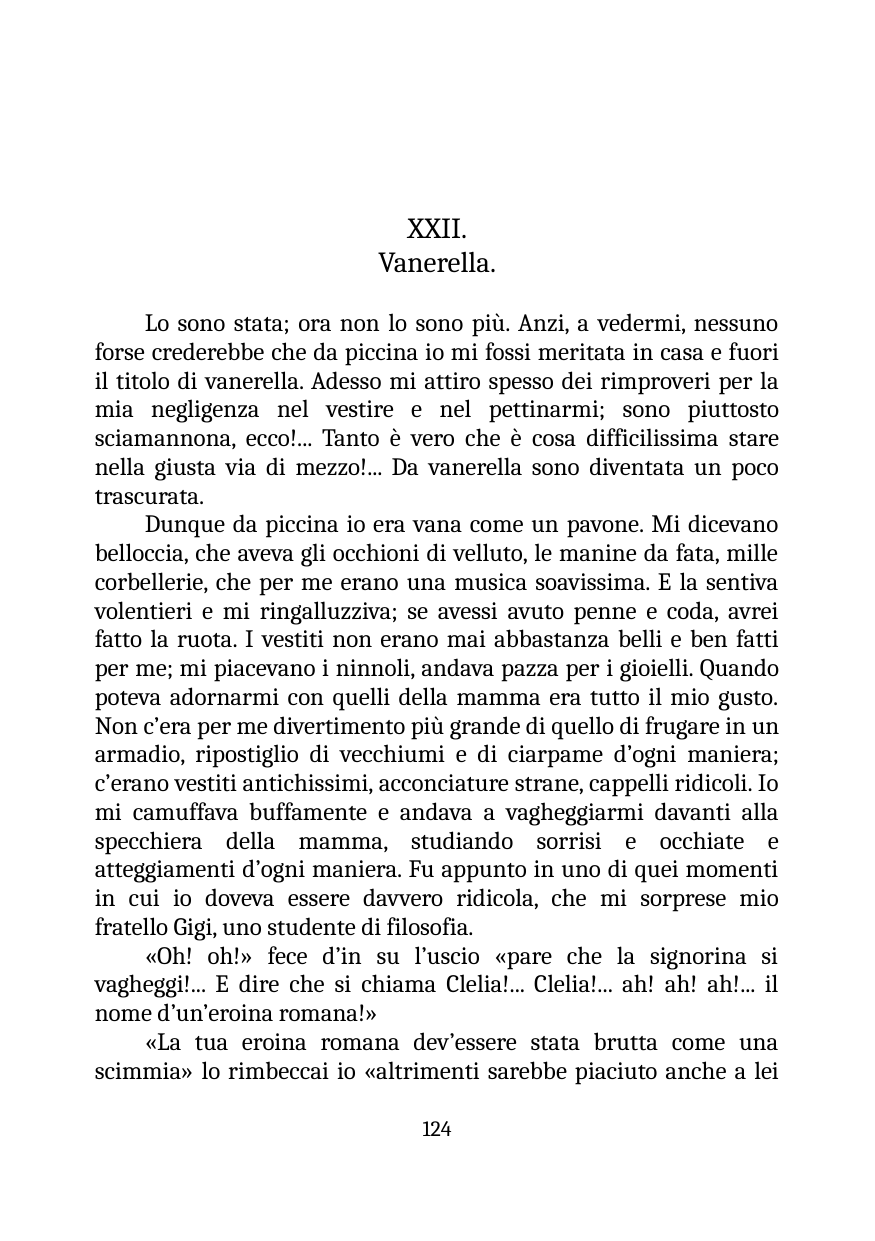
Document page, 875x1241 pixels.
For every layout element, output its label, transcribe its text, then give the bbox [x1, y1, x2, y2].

text Dunque da piccina io era vana come un pavone. Mi dicevano belloccia, che aveva gli occhioni di velluto, le manine da fata, mille corbellerie, che per me erano una musica soavissima. E la sentiva volentieri e mi ringalluzziva; se avessi avuto penne e coda, avrei fatto la ruota. I vestiti non erano mai abbastanza belli e ben fatti per me; mi piacevano i ninnoli, andava pazza per i gioielli. Quando poteva adornarmi con quelli della mamma era tutto il mio gusto. Non c’era per me divertimento più grande di quello di frugare in un armadio, ripostiglio di vecchiumi e di ciarpame d’ogni maniera; c’erano vestiti antichissimi, acconciature strane, cappelli ridicoli. Io mi camuffava buffamente e andava a vagheggiarmi davanti alla specchiera della mamma, studiando sorrisi e occhiate e atteggiamenti d’ogni maniera. Fu appunto in uno di quei momenti in cui io doveva essere davvero ridicola, che mi sorprese mio fratello Gigi, uno studente di filosofia. [94, 510, 779, 942]
text «La tua eroina romana dev’essere stata brutta come una scimmia» lo rimbeccai io «altrimenti sarebbe piaciuto anche a lei [94, 1028, 779, 1085]
text «Oh! oh!» fece d’in su l’uscio «pare che la signorina si vagheggi!... E dire che si chiama Clelia!... Clelia!... ah! ah! ah!... il nome d’un’eroina romana!» [94, 942, 779, 1028]
text Lo sono stata; ora non lo sono più. Anzi, a vedermi, nessuno forse crederebbe che da piccina io mi fossi meritata in casa e fuori il titolo di vanerella. Adesso mi attiro spesso dei rimproveri per la mia negligenza nel vestire e nel pettinarmi; sono piuttosto sciamannona, ecco!... Tanto è vero che è cosa difficilissima stare nella giusta via di mezzo!... Da vanerella sono diventata un poco trascurata. [94, 309, 779, 510]
subtitle XXII. Vanerella. [94, 213, 779, 280]
